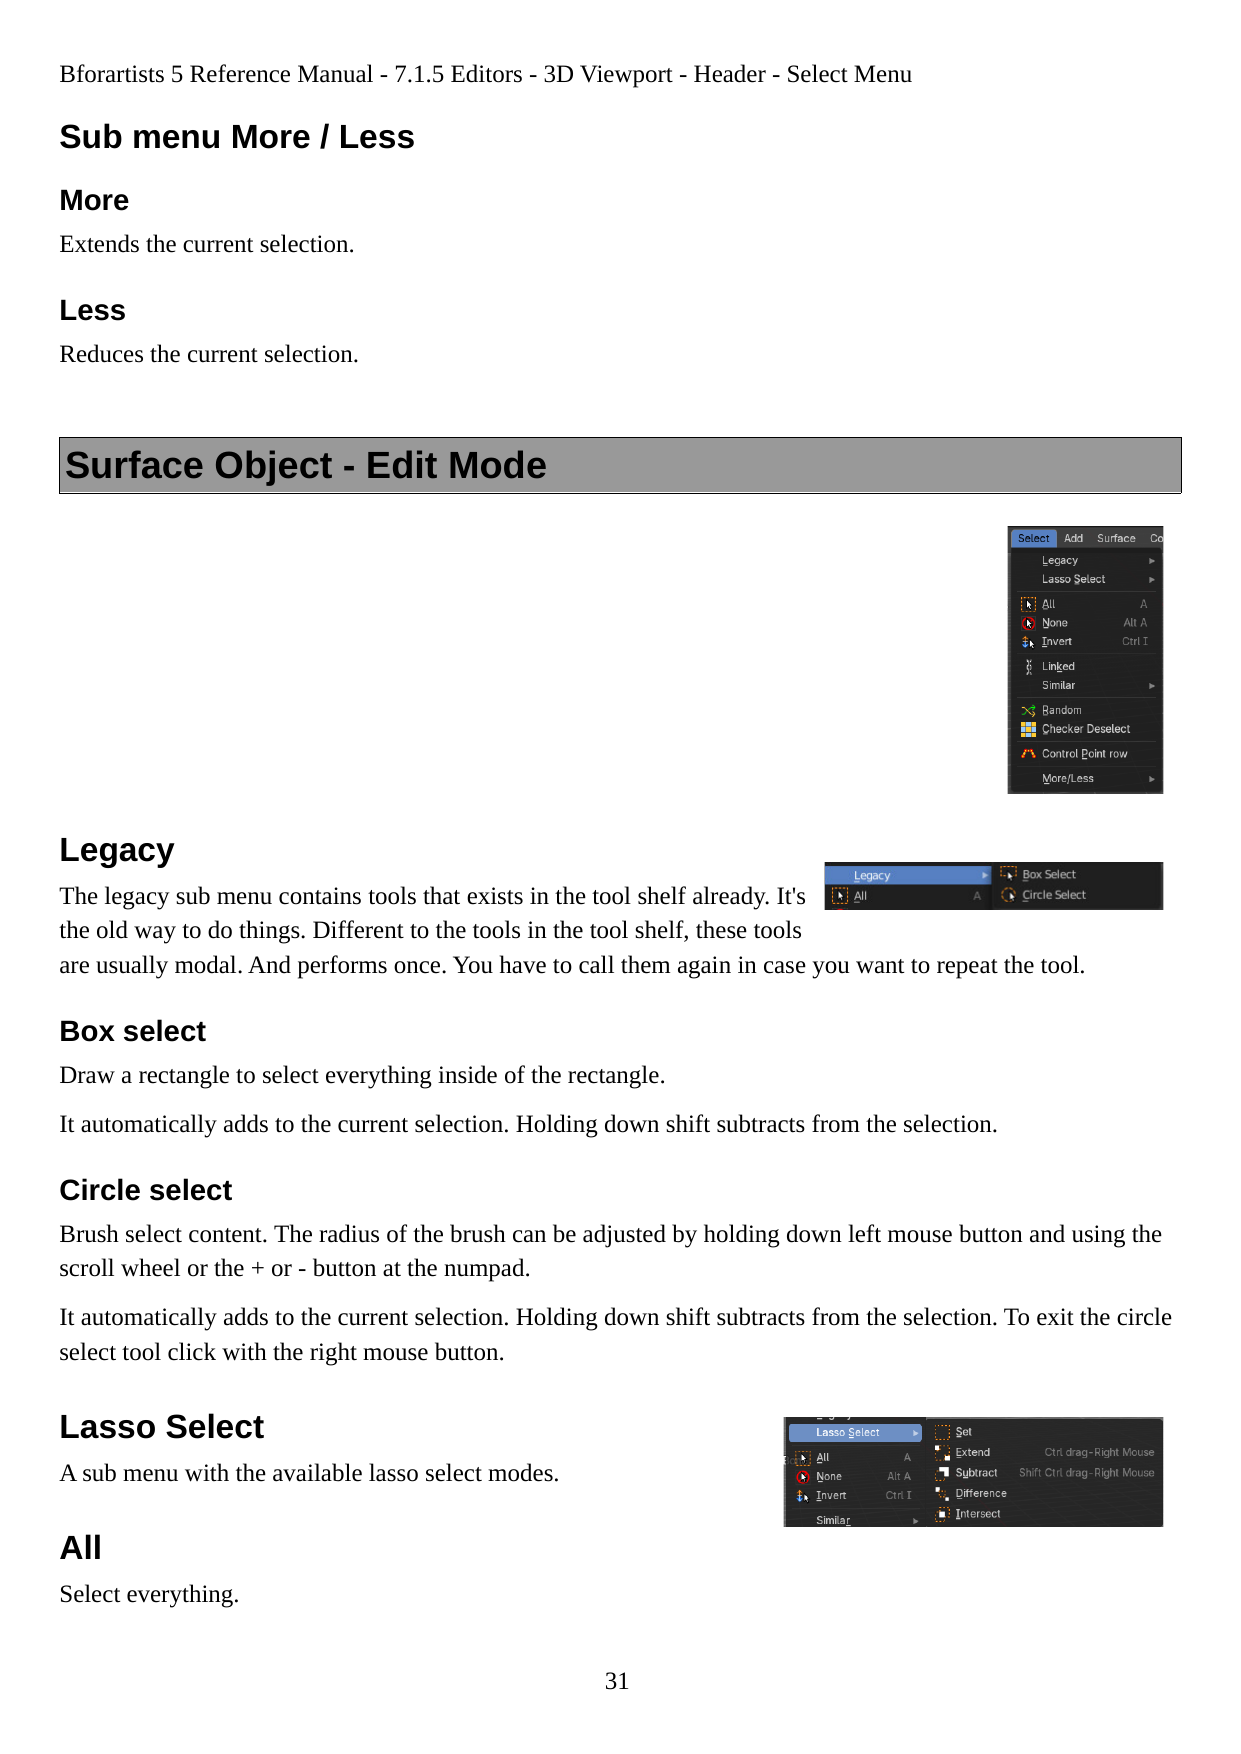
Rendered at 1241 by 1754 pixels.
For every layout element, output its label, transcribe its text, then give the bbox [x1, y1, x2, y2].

subtitle Legacy [59, 830, 1181, 868]
text Draw a rectangle to select everything inside of the rectangle. [59, 1060, 1181, 1088]
text Select everything. [59, 1579, 1181, 1607]
text Reduces the current selection. [59, 339, 1181, 368]
subtitle Box select [59, 1013, 1181, 1047]
picture [824, 862, 1164, 910]
text It automatically adds to the current selection. Holding down shift subtracts from the selection. [59, 1109, 1181, 1137]
subtitle More [59, 183, 1181, 217]
text A sub menu with the available lasso select modes. [59, 1458, 783, 1486]
text The legacy sub menu contains tools that exists in the tool shelf already. It's the old way to do things. Different to the tools in the tool shelf, these tools are usually modal. And performs once. You have to call them again in case you want to repeat the tool. [59, 881, 1181, 978]
text Extends the current selection. [59, 229, 1181, 258]
picture [1007, 526, 1164, 794]
subtitle Less [59, 293, 1181, 327]
subtitle Sub menu More / Less [59, 117, 1181, 156]
picture [783, 1417, 1164, 1527]
subtitle Circle select [59, 1172, 1181, 1206]
subtitle Lasso Select [59, 1407, 1181, 1445]
text Brush select content. The radius of the brush can be adjusted by holding down left mouse button and using the scroll wheel or the + or - button at the numpad. [59, 1219, 1181, 1282]
subtitle All [59, 1528, 1181, 1566]
table_header Surface Object - Edit Mode [60, 438, 1181, 492]
text It automatically adds to the current selection. Holding down shift subtracts from the selection. To exit the circle select tool click with the right mouse button. [59, 1302, 1181, 1365]
